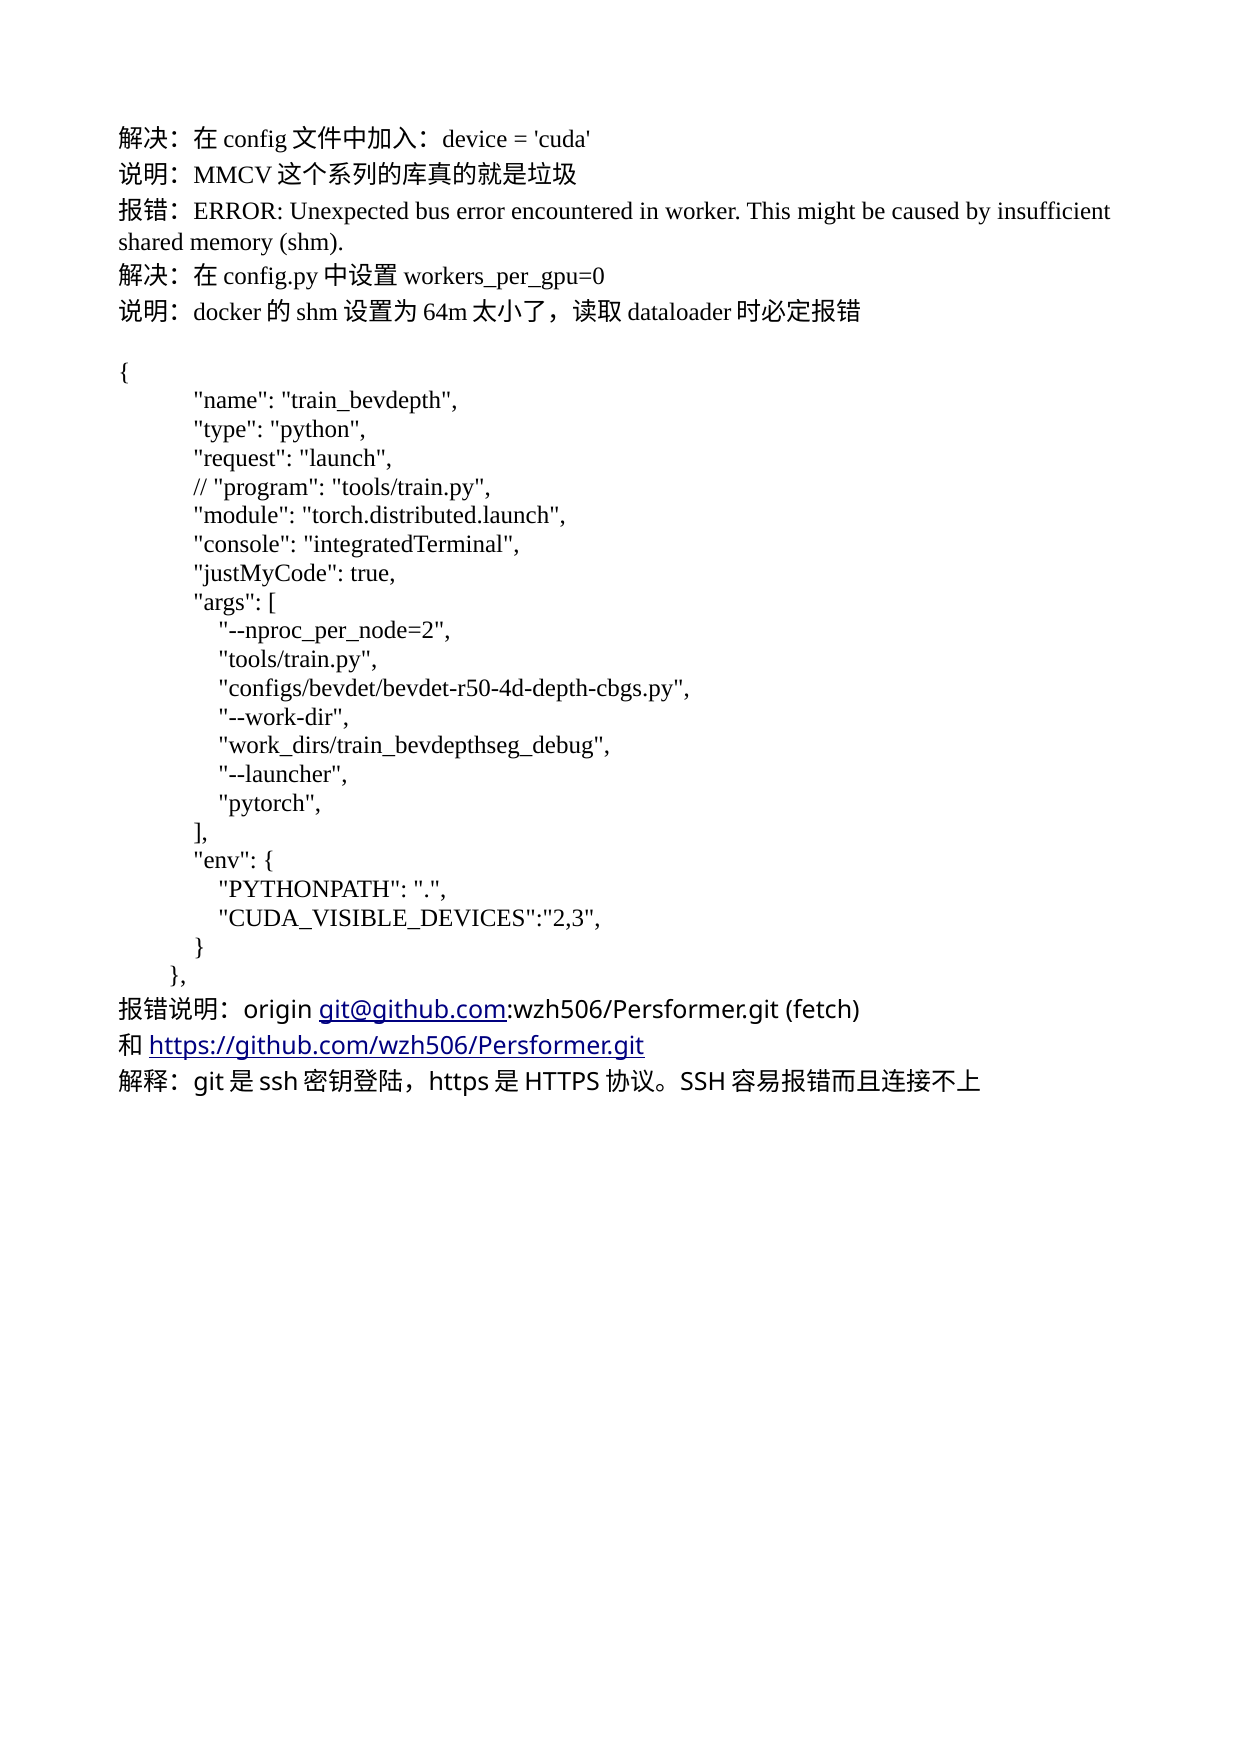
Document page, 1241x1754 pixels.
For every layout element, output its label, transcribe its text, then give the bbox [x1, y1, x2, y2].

text "args": [ [118, 587, 1122, 616]
text 解释：git是ssh密钥登陆，https是HTTPS协议。SSH容易报错而且连接不上 [118, 1062, 1122, 1098]
text // "program": "tools/train.py", [118, 472, 1122, 501]
text "--work-dir", [118, 702, 1122, 731]
text "env": { [118, 846, 1122, 874]
text "PYTHONPATH": ".", [118, 874, 1122, 903]
text "request": "launch", [118, 443, 1122, 472]
text "pytorch", [118, 788, 1122, 817]
text 报错说明：origin git@github.com:wzh506/Persformer.git (fetch) 和 https://github.com/wzh506/Persformer.git [118, 989, 1122, 1062]
text "configs/bevdet/bevdet-r50-4d-depth-cbgs.py", [118, 673, 1122, 702]
text 解决：在config.py中设置workers_per_gpu=0 [118, 256, 1122, 292]
text "justMyCode": true, [118, 558, 1122, 587]
text 解决：在config文件中加入：device = 'cuda' [118, 118, 1122, 154]
text "type": "python", [118, 414, 1122, 443]
text "module": "torch.distributed.launch", [118, 501, 1122, 529]
text { [118, 357, 1122, 386]
text 报错：ERROR: Unexpected bus error encountered in worker. This might be caused by insufficient shared memory (shm). [118, 191, 1122, 256]
text 说明：MMCV这个系列的库真的就是垃圾 [118, 154, 1122, 191]
text 说明：docker的shm设置为64m太小了，读取dataloader时必定报错 [118, 292, 1122, 328]
text }, [118, 961, 1122, 989]
text "work_dirs/train_bevdepthseg_debug", [118, 731, 1122, 759]
text "tools/train.py", [118, 644, 1122, 673]
text ], [118, 817, 1122, 846]
text "CUDA_VISIBLE_DEVICES":"2,3", [118, 903, 1122, 932]
text "console": "integratedTerminal", [118, 529, 1122, 558]
text } [118, 932, 1122, 961]
text "--nproc_per_node=2", [118, 616, 1122, 644]
text "--launcher", [118, 759, 1122, 788]
text "name": "train_bevdepth", [118, 386, 1122, 414]
